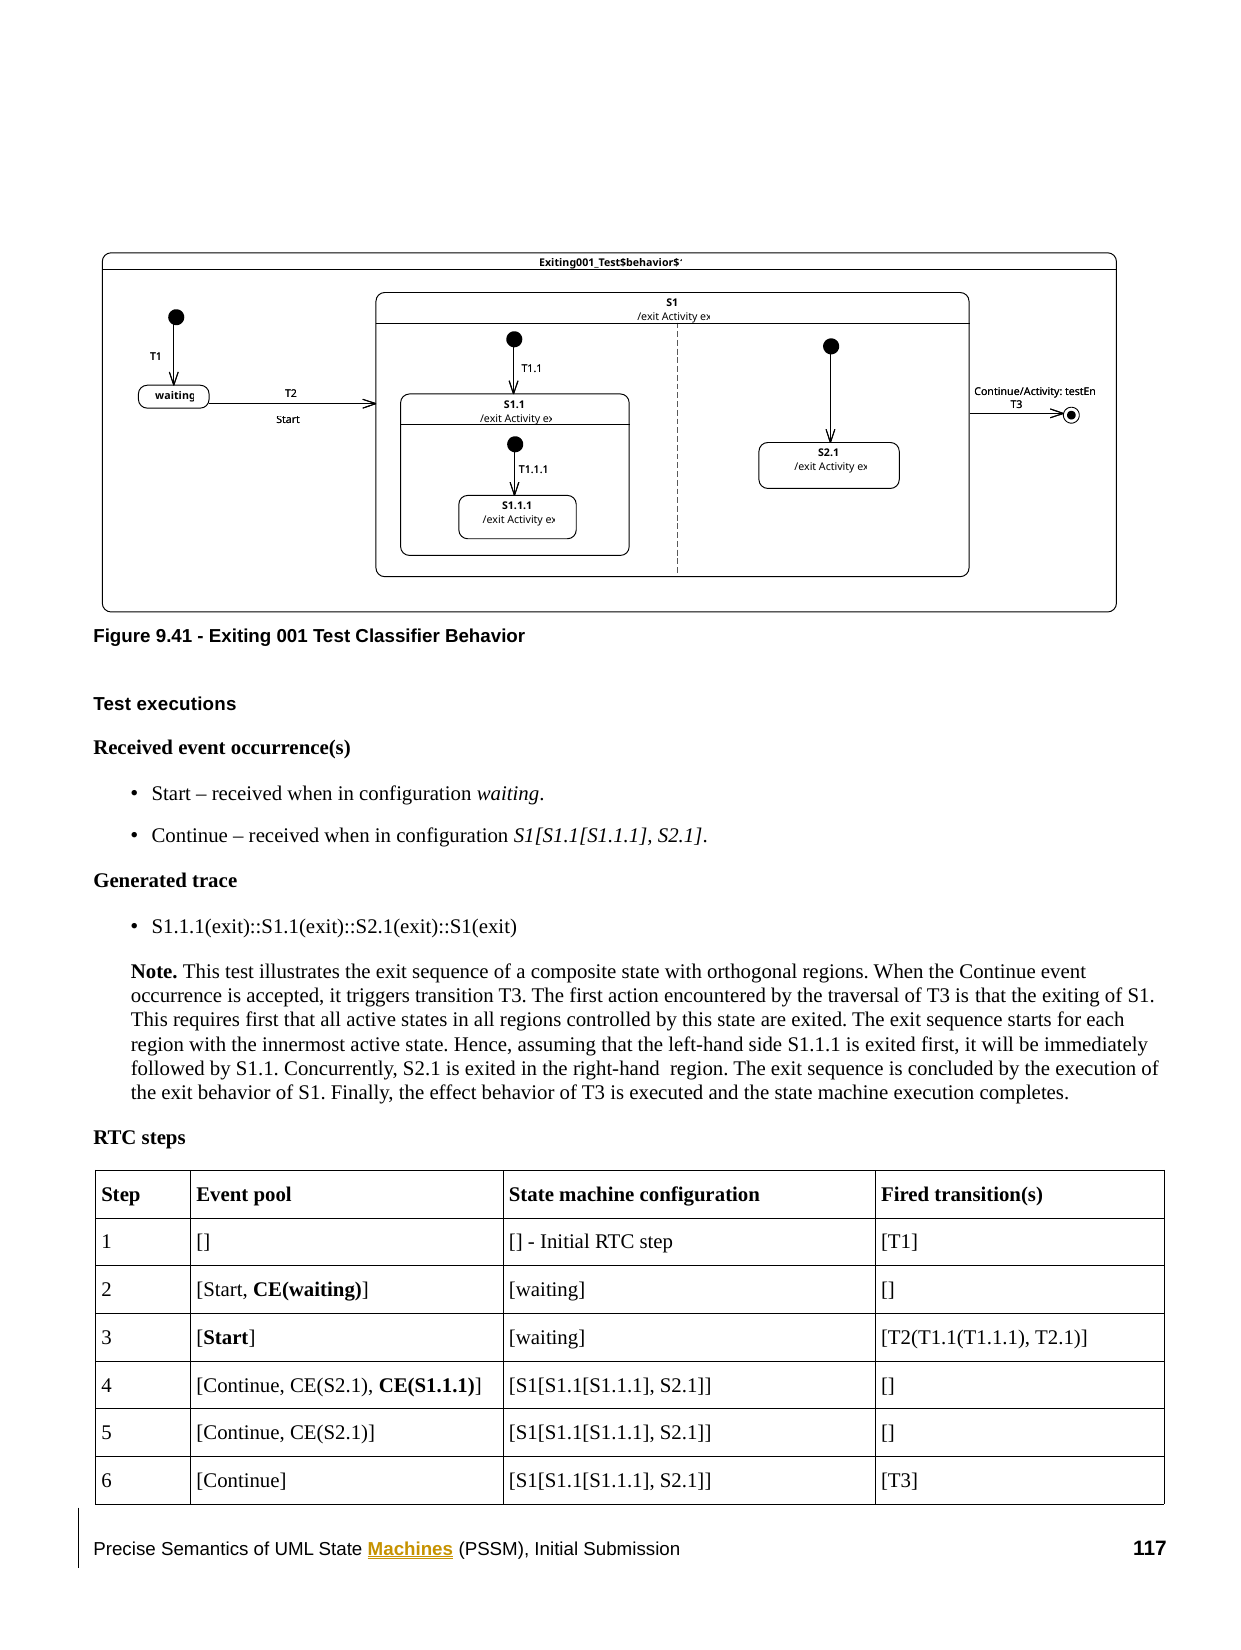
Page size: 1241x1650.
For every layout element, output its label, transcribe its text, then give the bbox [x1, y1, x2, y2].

table_cell [waiting] [504, 1266, 875, 1313]
table_cell [Continue] [191, 1457, 503, 1504]
table_header State machine configuration [504, 1171, 875, 1217]
list Continue – received when in configuration S1[S1.1[S1.1.1], S2.1]. [131, 822, 1164, 847]
list S1.1.1(exit)::S1.1(exit)::S2.1(exit)::S1(exit) [131, 913, 1164, 938]
table_cell [T1] [876, 1219, 1164, 1265]
table_cell [T3] [876, 1457, 1164, 1504]
text Generated trace [93, 868, 1164, 892]
table_cell [] - Initial RTC step [504, 1219, 875, 1265]
table_header Fired transition(s) [876, 1171, 1164, 1217]
text RTC steps [93, 1125, 1164, 1149]
text Received event occurrence(s) [93, 735, 1164, 759]
table_header Event pool [191, 1171, 503, 1217]
list Start – received when in configuration waiting. [131, 780, 1164, 805]
text Figure 9.41 - Exiting 001 Test Classifier Behavior [93, 243, 1127, 647]
table_cell [] [191, 1219, 503, 1265]
table_cell [] [876, 1362, 1164, 1408]
table_cell [Start, CE(waiting)] [191, 1266, 503, 1313]
table_cell 5 [96, 1409, 190, 1456]
table_cell 2 [96, 1266, 190, 1313]
text Note. This test illustrates the exit sequence of a composite state with orthogonal regions. When the Continue event occurrence is accepted, it triggers transition T3. The first action encountered by the traversal of T3 is that the exiting of S1. This requires first that all active states in all regions controlled by this state are exited. The exit sequence starts for each region with the innermost active state. Hence, assuming that the left-hand side S1.1.1 is exited first, it will be immediately followed by S1.1. Concurrently, S2.1 is exited in the right-hand region. The exit sequence is concluded by the execution of the exit behavior of S1. Finally, the effect behavior of T3 is executed and the state machine execution completes. [131, 959, 1164, 1104]
table_cell [waiting] [504, 1314, 875, 1361]
subtitle Test executions [93, 693, 1164, 714]
table_cell [] [876, 1266, 1164, 1313]
table_cell 1 [96, 1219, 190, 1265]
table_cell 4 [96, 1362, 190, 1408]
table_cell [S1[S1.1[S1.1.1], S2.1]] [504, 1409, 875, 1456]
table_cell 6 [96, 1457, 190, 1504]
table_cell [Start] [191, 1314, 503, 1361]
table_header Step [96, 1171, 190, 1217]
table_cell 3 [96, 1314, 190, 1361]
table_cell [S1[S1.1[S1.1.1], S2.1]] [504, 1457, 875, 1504]
table_cell [T2(T1.1(T1.1.1), T2.1)] [876, 1314, 1164, 1361]
table_cell [Continue, CE(S2.1), CE(S1.1.1)] [191, 1362, 503, 1408]
table_cell [] [876, 1409, 1164, 1456]
table_cell [Continue, CE(S2.1)] [191, 1409, 503, 1456]
table_cell [S1[S1.1[S1.1.1], S2.1]] [504, 1362, 875, 1408]
